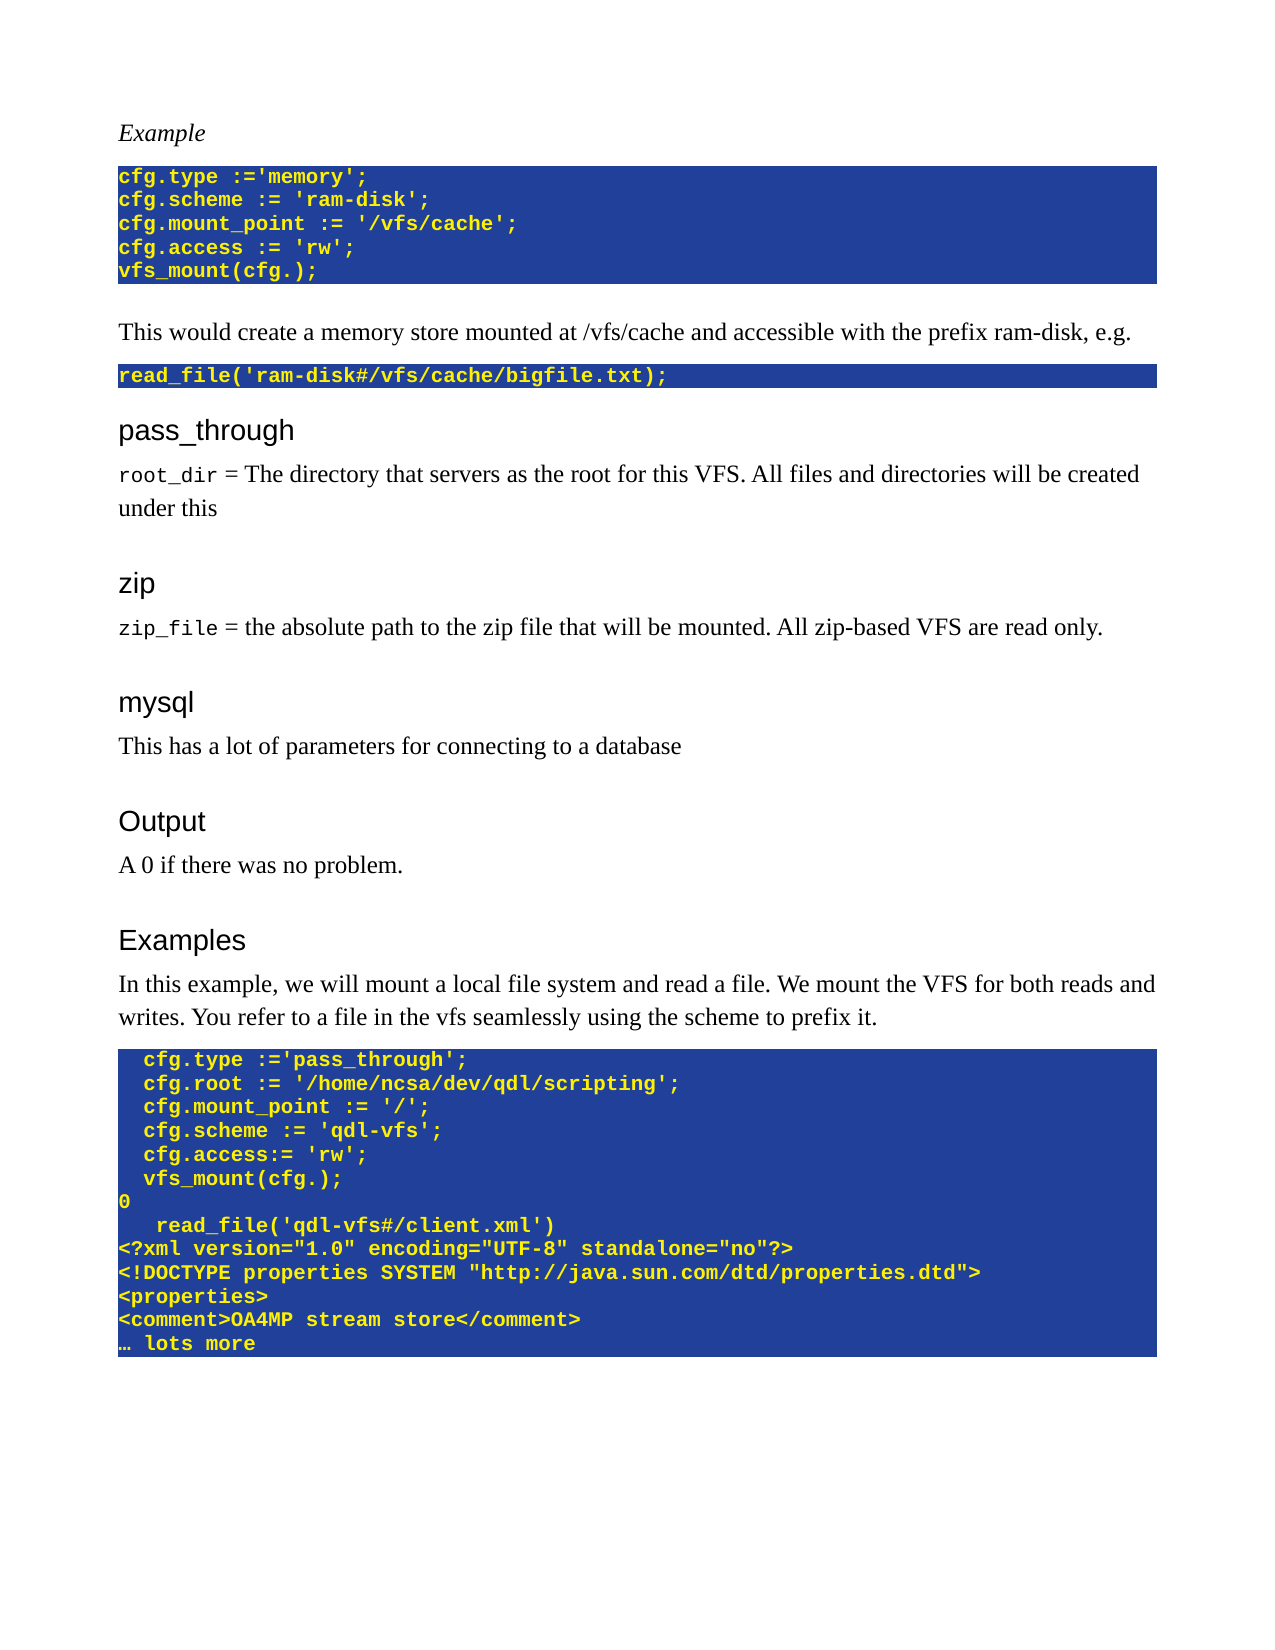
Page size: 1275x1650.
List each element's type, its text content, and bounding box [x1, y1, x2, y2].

subtitle mysql [118, 685, 1157, 719]
text root_dir = The directory that servers as the root for this VFS. All files and directories will be created under this [118, 459, 1157, 522]
text vfs_mount(cfg.); [118, 1167, 1157, 1191]
text read_file('ram-disk#/vfs/cache/bigfile.txt); [118, 364, 1157, 388]
text cfg.access := 'rw'; [118, 237, 1157, 260]
text vfs_mount(cfg.); [118, 260, 1157, 284]
text A 0 if there was no problem. [118, 850, 1157, 879]
text In this example, we will mount a local file system and read a file. We mount the VFS for both reads and writes. You refer to a file in the vfs seamlessly using the scheme to prefix it. [118, 969, 1157, 1030]
text read_file('qdl-vfs#/client.xml') [118, 1215, 1157, 1238]
text zip_file = the absolute path to the zip file that will be mounted. All zip-based VFS are read only. [118, 612, 1157, 641]
text cfg.access:= 'rw'; [118, 1144, 1157, 1167]
text This has a lot of parameters for connecting to a database [118, 731, 1157, 760]
text <?xml version="1.0" encoding="UTF-8" standalone="no"?> [118, 1238, 1157, 1262]
text cfg.mount_point := '/vfs/cache'; [118, 213, 1157, 237]
text 0 [118, 1191, 1157, 1215]
text <properties> [118, 1286, 1157, 1309]
subtitle Output [118, 804, 1157, 837]
text This would create a memory store mounted at /vfs/cache and accessible with the prefix ram-disk, e.g. [118, 284, 1157, 346]
text … lots more [118, 1333, 1157, 1357]
subtitle pass_through [118, 413, 1157, 447]
text <comment>OA4MP stream store</comment> [118, 1309, 1157, 1333]
text cfg.mount_point := '/'; [118, 1097, 1157, 1120]
text cfg.scheme := 'ram-disk'; [118, 189, 1157, 213]
text <!DOCTYPE properties SYSTEM "http://java.sun.com/dtd/properties.dtd"> [118, 1262, 1157, 1286]
text cfg.scheme := 'qdl-vfs'; [118, 1120, 1157, 1144]
text cfg.type :='pass_through'; [118, 1049, 1157, 1073]
text Example [118, 118, 1157, 147]
text cfg.type :='memory'; [118, 166, 1157, 189]
subtitle zip [118, 566, 1157, 599]
subtitle Examples [118, 923, 1157, 956]
text cfg.root := '/home/ncsa/dev/qdl/scripting'; [118, 1073, 1157, 1097]
